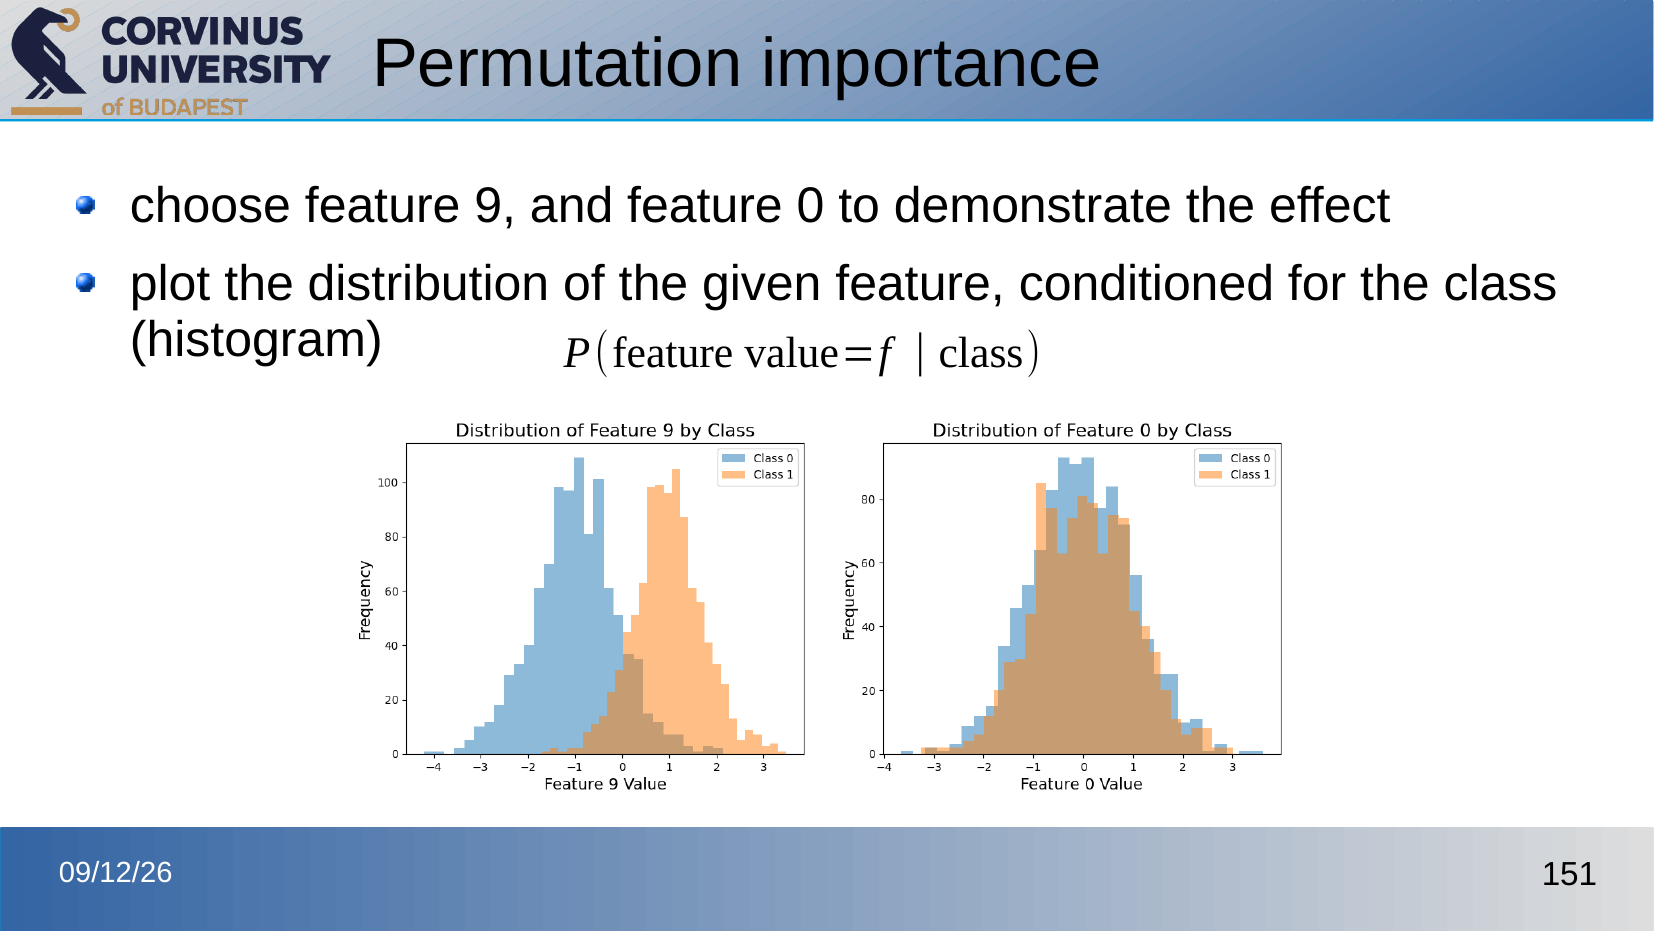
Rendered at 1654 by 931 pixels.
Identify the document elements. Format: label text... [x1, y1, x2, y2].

chart [561, 327, 1041, 381]
picture [11, 7, 331, 115]
title Permutation importance [372, 23, 1625, 103]
list choose feature 9, and feature 0 to demonstrate the effect plot the distribution of the given feature, conditioned for the class (histogram) [59, 177, 1595, 414]
picture [265, 414, 1393, 798]
